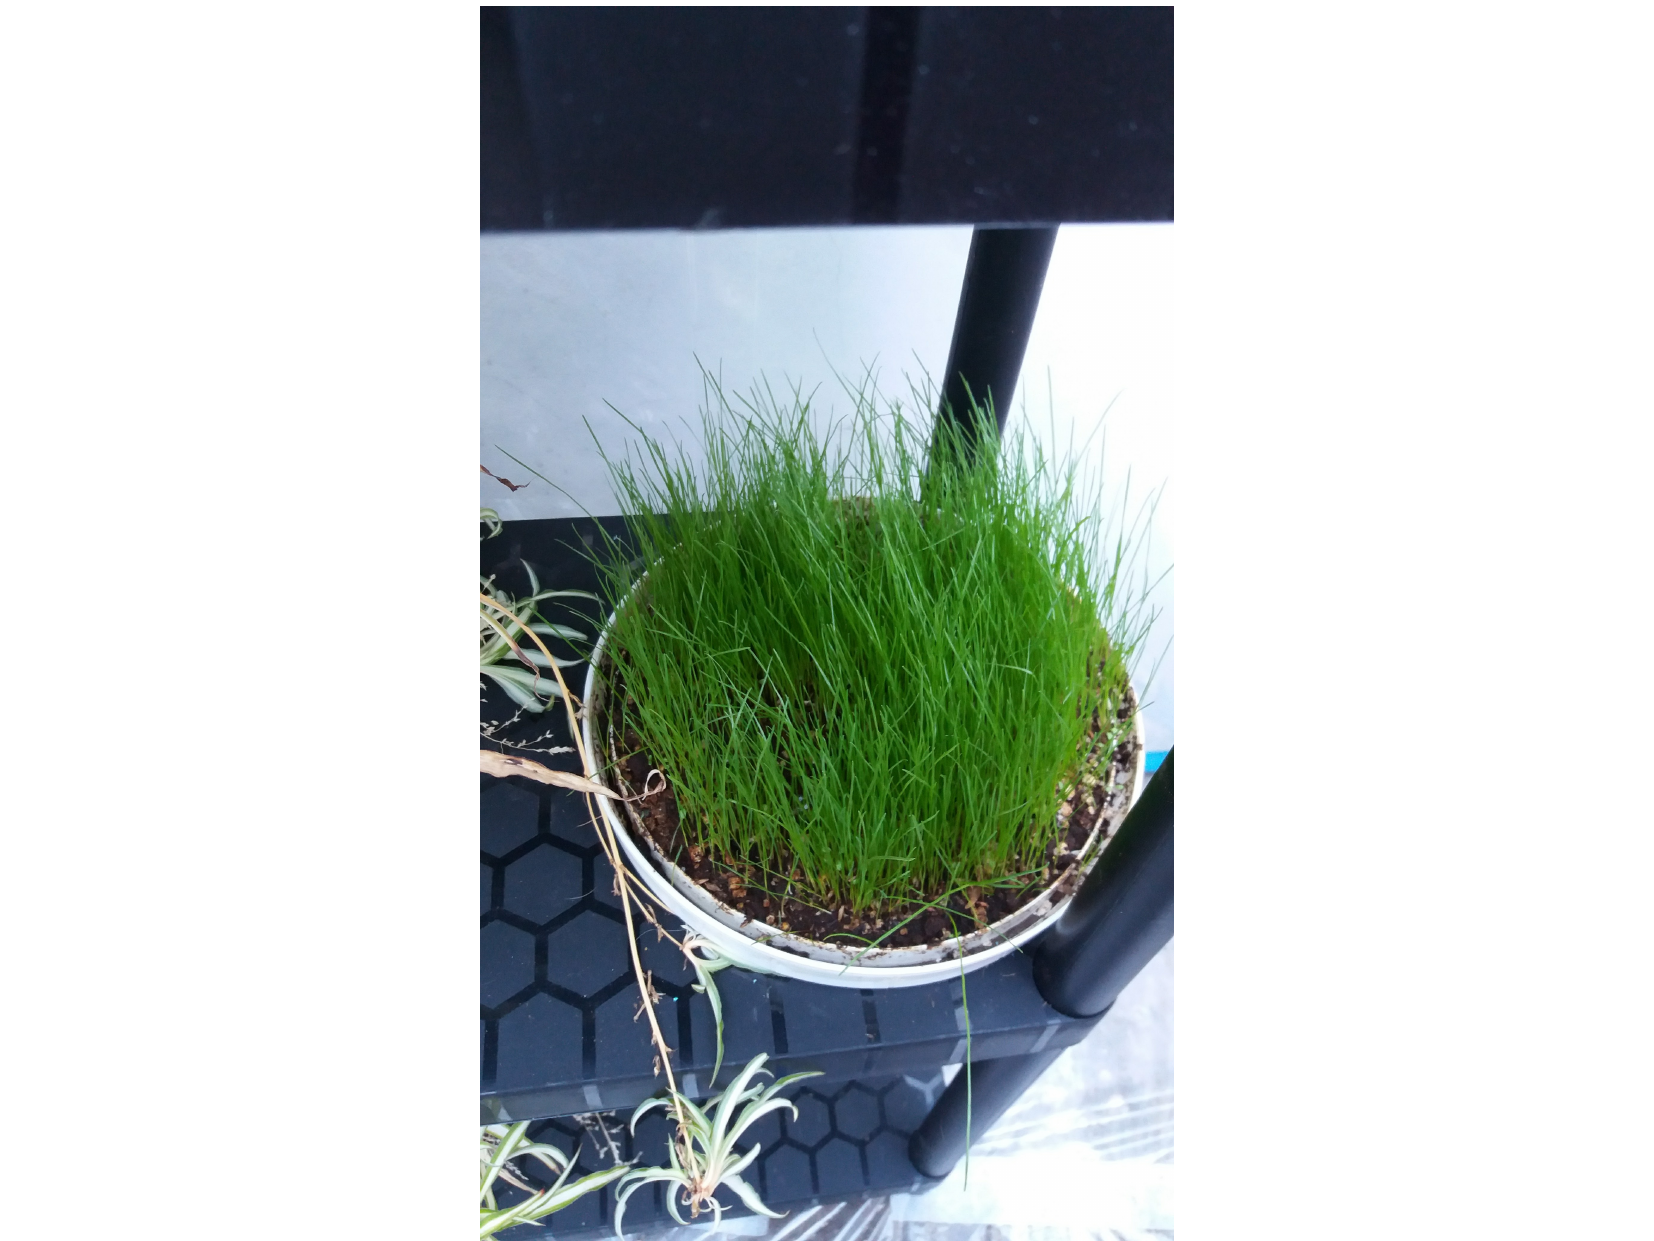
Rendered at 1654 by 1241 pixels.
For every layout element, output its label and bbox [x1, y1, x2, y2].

picture [480, 6, 1174, 1241]
